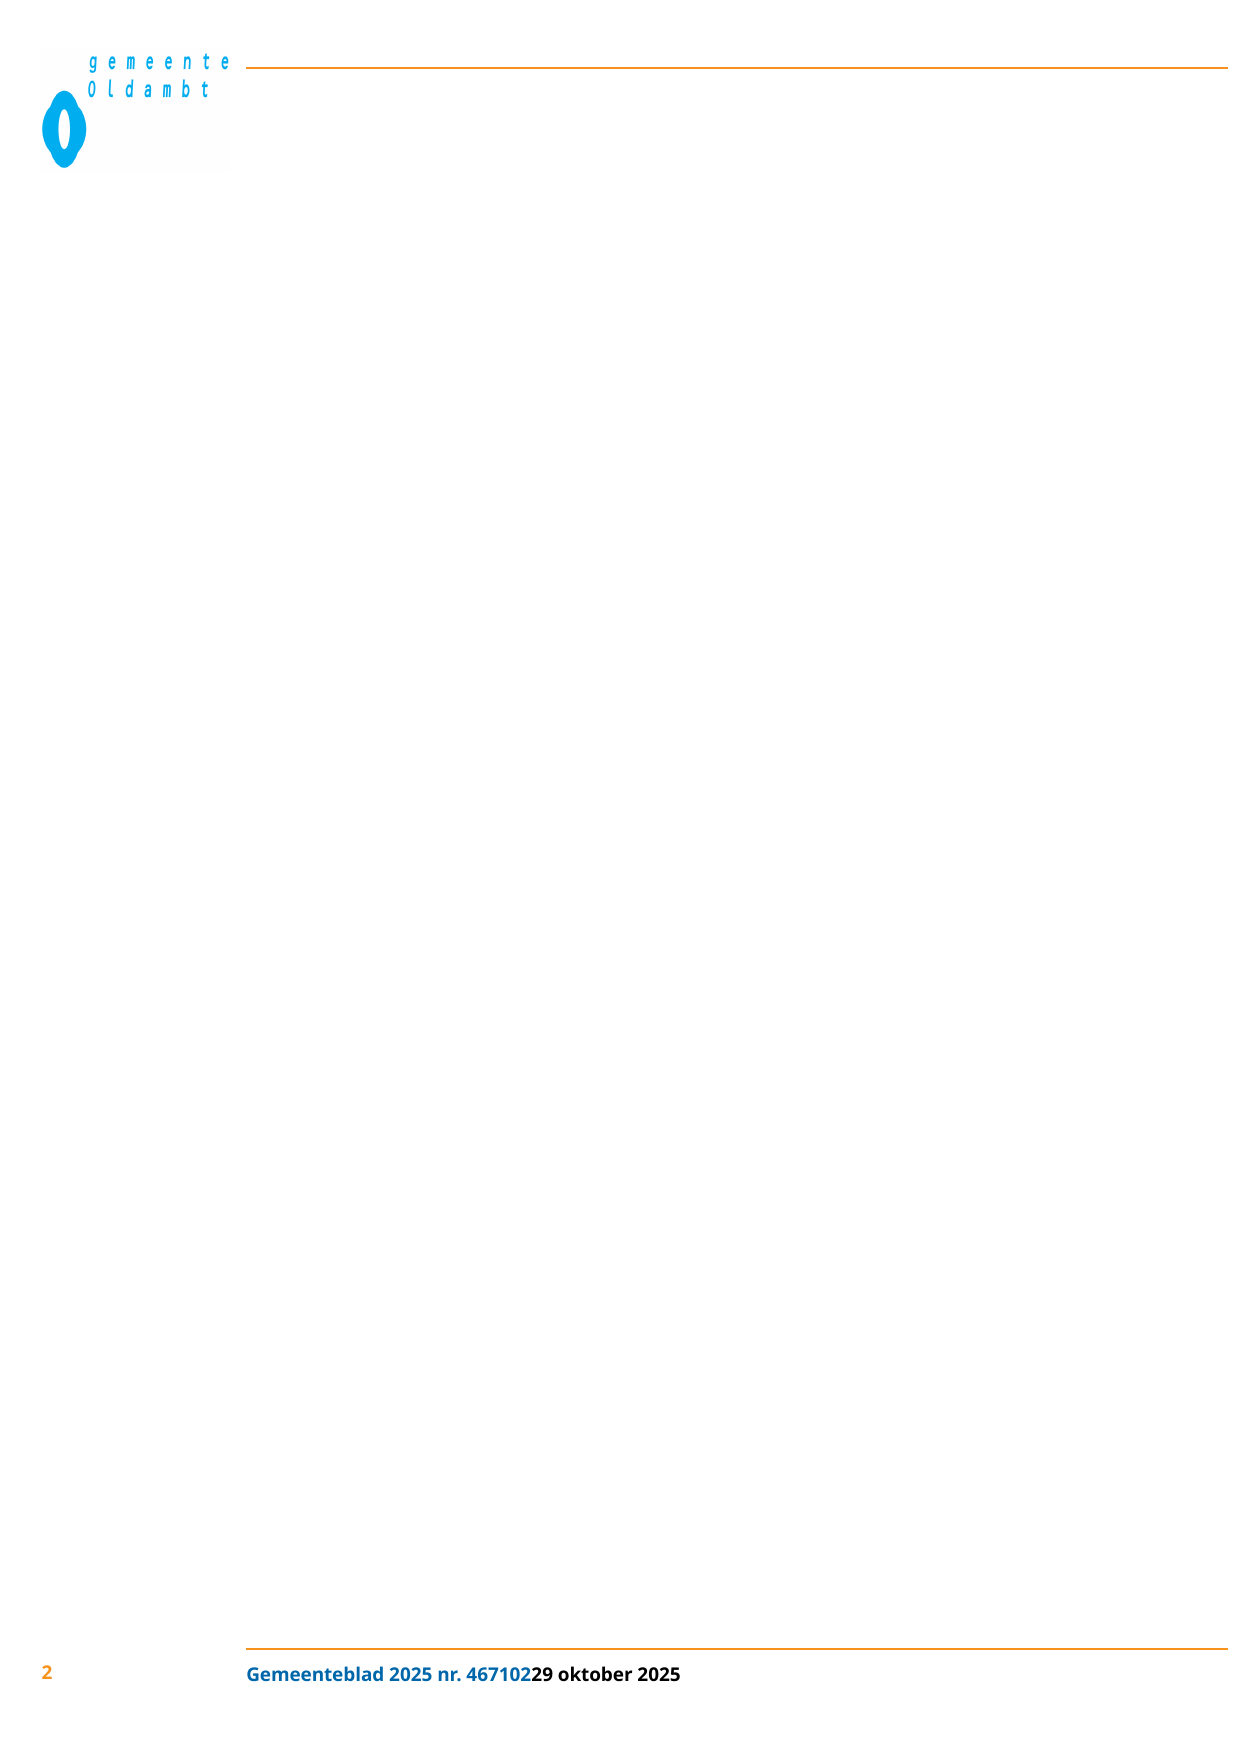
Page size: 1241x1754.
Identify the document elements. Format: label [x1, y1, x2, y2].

picture [41, 47, 231, 172]
